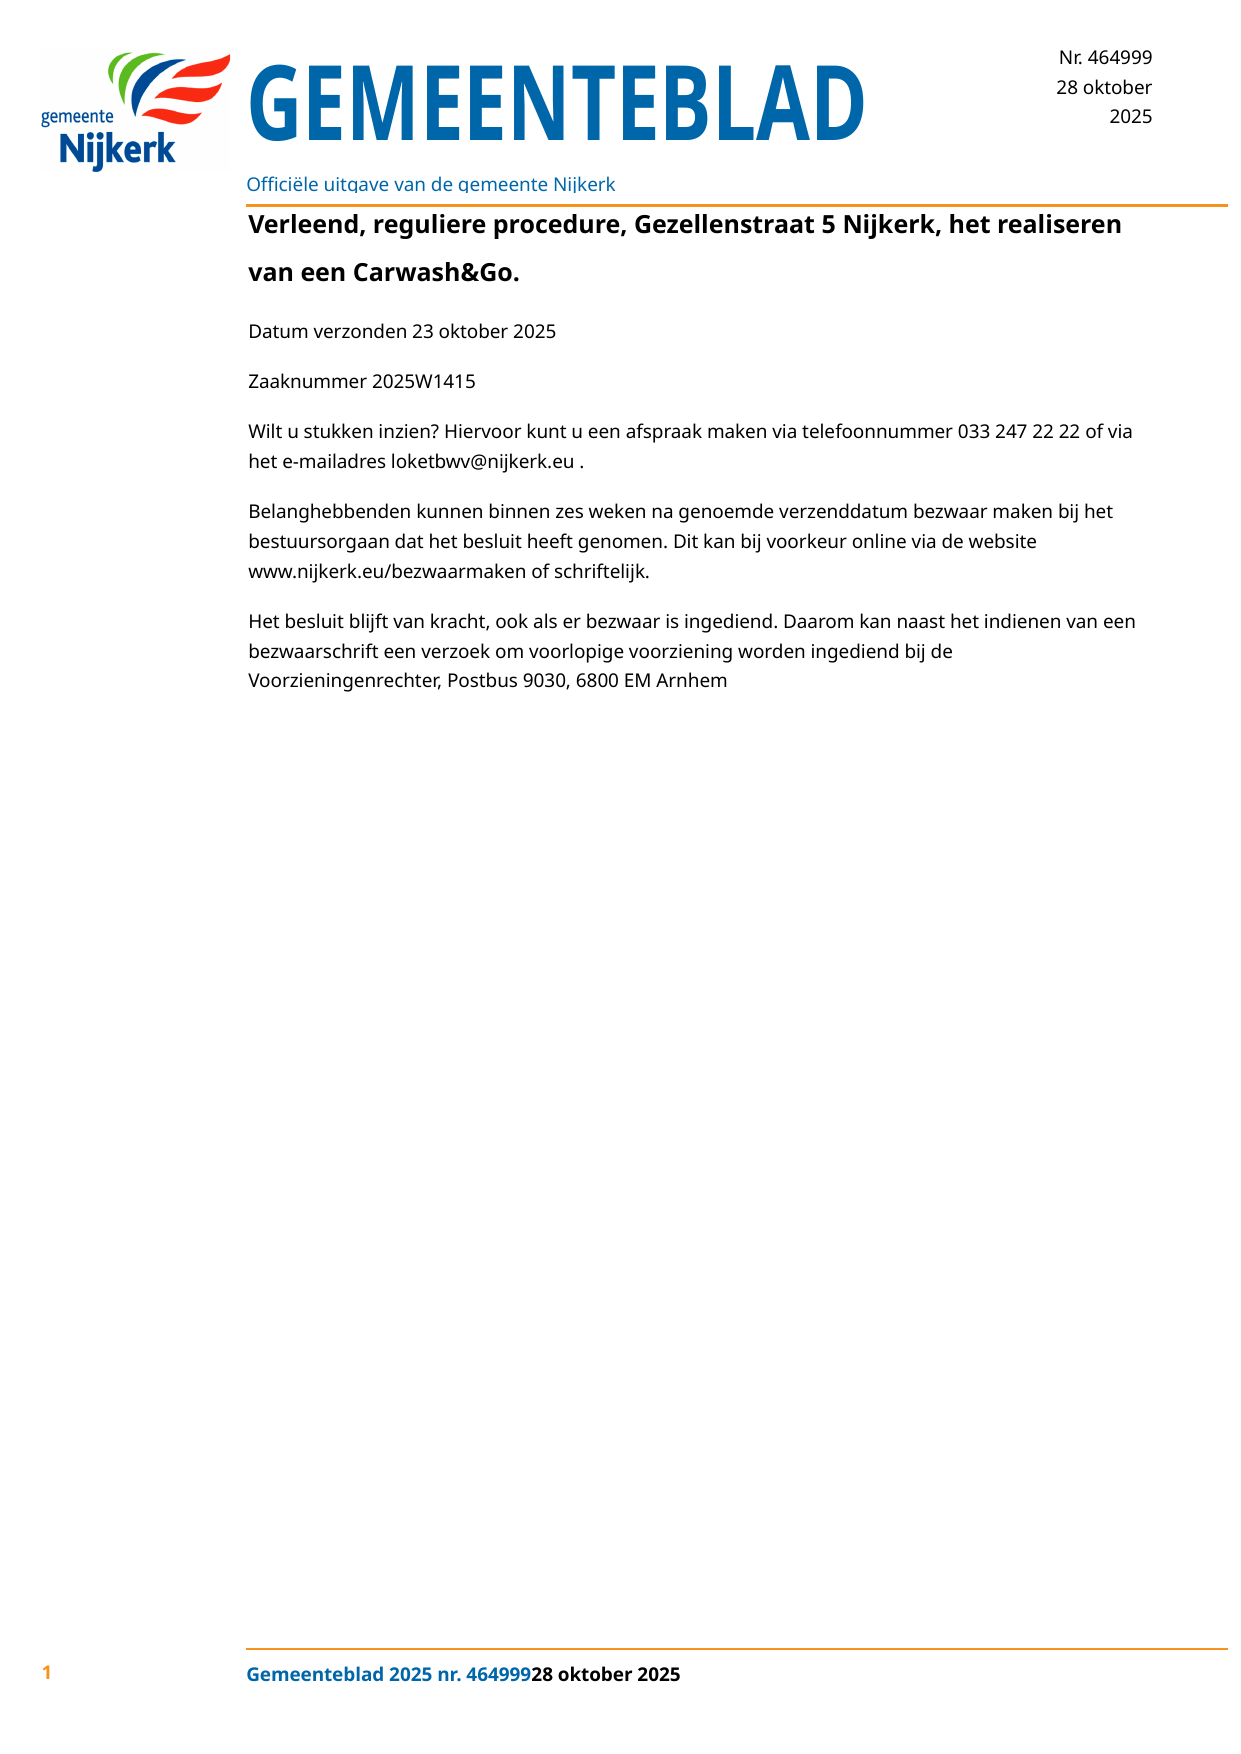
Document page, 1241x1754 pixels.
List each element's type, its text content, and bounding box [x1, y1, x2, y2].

text Verleend, reguliere procedure, Gezellenstraat 5 Nijkerk, het realiseren van een Carwash&Go. [248, 207, 1152, 288]
text Datum verzonden 23 oktober 2025 [248, 318, 1152, 344]
text Het besluit blijft van kracht, ook als er bezwaar is ingediend. Daarom kan naast het indienen van een bezwaarschrift een verzoek om voorlopige voorziening worden ingediend bij de Voorzieningenrechter, Postbus 9030, 6800 EM Arnhem [248, 608, 1152, 693]
picture [41, 47, 231, 172]
text Zaaknummer 2025W1415 [248, 368, 1152, 394]
text Belanghebbenden kunnen binnen zes weken na genoemde verzenddatum bezwaar maken bij het bestuursorgaan dat het besluit heeft genomen. Dit kan bij voorkeur online via de website www.nijkerk.eu/bezwaarmaken of schriftelijk. [248, 499, 1152, 584]
text Wilt u stukken inzien? Hiervoor kunt u een afspraak maken via telefoonnummer 033 247 22 22 of via het e-mailadres loketbwv@nijkerk.eu . [248, 419, 1152, 474]
